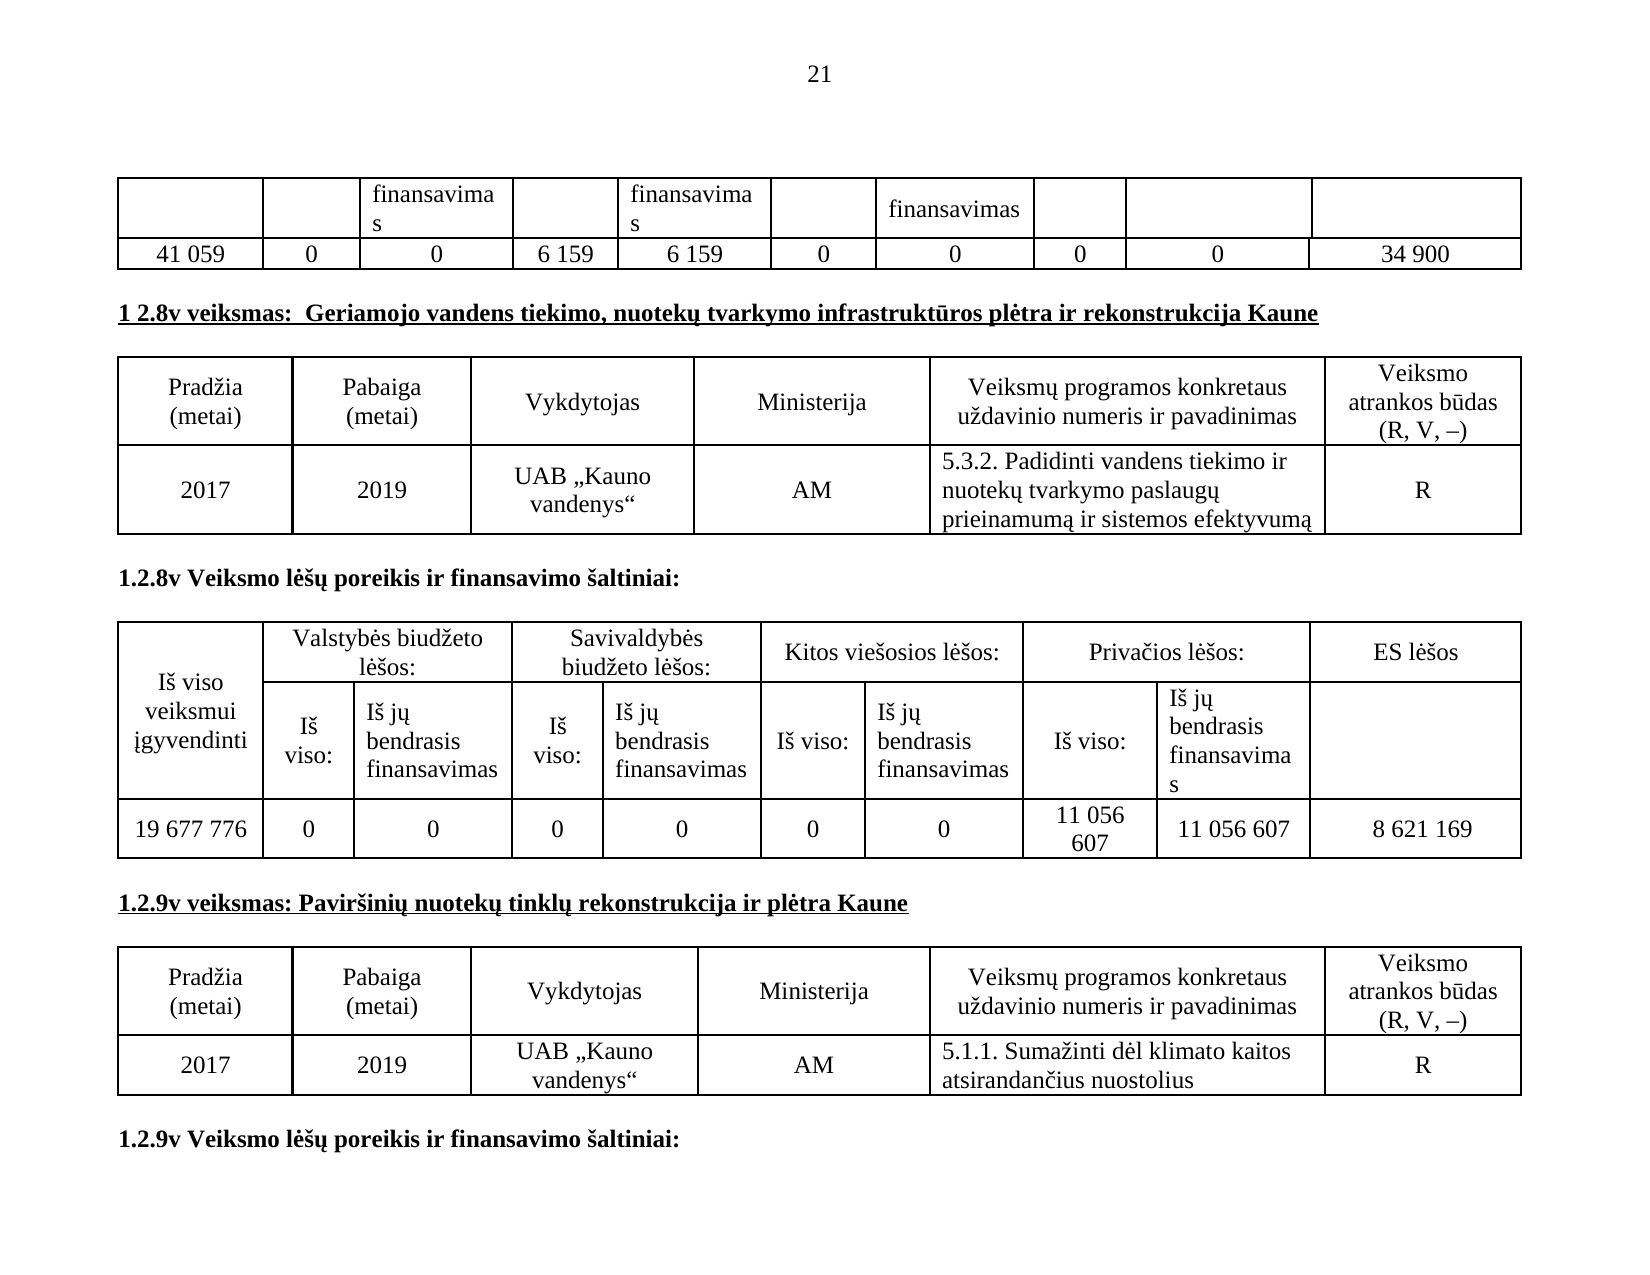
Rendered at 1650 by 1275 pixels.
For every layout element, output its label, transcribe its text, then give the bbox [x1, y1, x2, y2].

table_cell 0 [762, 800, 864, 857]
table_cell [514, 179, 617, 237]
table_cell 34 900 [1310, 239, 1520, 268]
table_header Privačios lėšos: [1024, 623, 1309, 681]
table_header Veiksmo atrankos būdas (R, V, –) [1326, 358, 1520, 444]
table_cell 6 159 [514, 239, 617, 268]
table_cell 2017 [119, 446, 291, 533]
table_cell [1127, 179, 1311, 237]
table_cell 0 [877, 239, 1033, 268]
table_cell 5.3.2. Padidinti vandens tiekimo ir nuotekų tvarkymo paslaugų prieinamumą ir sistemos efektyvumą [931, 446, 1324, 533]
table_cell 0 [264, 239, 359, 268]
table_cell 2019 [294, 446, 470, 533]
table_cell UAB „Kauno vandenys“ [472, 446, 693, 533]
table_cell [1035, 179, 1125, 237]
table_header Ministerija [699, 948, 929, 1034]
table_cell 8 621 169 [1311, 800, 1520, 857]
table_cell UAB „Kauno vandenys“ [472, 1036, 697, 1093]
table_cell [264, 179, 359, 237]
table_cell 0 [1035, 239, 1125, 268]
table_cell Iš viso: [1024, 683, 1156, 798]
table_header Pabaiga (metai) [294, 948, 470, 1034]
table_cell [772, 179, 875, 237]
table_cell AM [699, 1036, 929, 1093]
table_cell 0 [772, 239, 875, 268]
table_header Vykdytojas [472, 948, 697, 1034]
table_cell finansavimas [619, 179, 770, 237]
table_cell 19 677 776 [119, 800, 262, 857]
table_cell 41 059 [119, 239, 262, 268]
table_header Kitos viešosios lėšos: [762, 623, 1022, 681]
table_cell [1311, 683, 1520, 798]
text 1.2.9v Veiksmo lėšų poreikis ir finansavimo šaltiniai: [118, 1124, 1521, 1153]
table_cell 0 [355, 800, 511, 857]
table_cell 0 [866, 800, 1022, 857]
table_header Veiksmų programos konkretaus uždavinio numeris ir pavadinimas [931, 358, 1324, 444]
table_cell 2017 [119, 1036, 291, 1093]
text 1.2.9v veiksmas: Paviršinių nuotekų tinklų rekonstrukcija ir plėtra Kaune [118, 888, 1521, 917]
table_cell finansavimas [361, 179, 512, 237]
table_cell 0 [1127, 239, 1308, 268]
table_header Ministerija [695, 358, 929, 444]
table_header Iš viso veiksmui įgyvendinti [119, 623, 262, 798]
table_header Veiksmo atrankos būdas (R, V, –) [1326, 948, 1520, 1034]
table_header [119, 179, 262, 237]
text 1 2.8v veiksmas: Geriamojo vandens tiekimo, nuotekų tvarkymo infrastruktūros plėtra ir rekonstrukcija Kaune [118, 298, 1521, 327]
table_header Vykdytojas [472, 358, 693, 444]
table_cell R [1326, 446, 1520, 533]
table_cell 0 [604, 800, 760, 857]
table_cell finansavimas [877, 179, 1033, 237]
table_cell Iš jų bendrasis finansavimas [355, 683, 511, 798]
table_cell 2019 [294, 1036, 470, 1093]
table_header Valstybės biudžeto lėšos: [264, 623, 511, 681]
table_cell Iš viso: [513, 683, 602, 798]
table_cell 11 056 607 [1158, 800, 1309, 857]
table_cell 0 [264, 800, 353, 857]
table_header Veiksmų programos konkretaus uždavinio numeris ir pavadinimas [931, 948, 1324, 1034]
table_cell 0 [361, 239, 512, 268]
table_cell AM [695, 446, 929, 533]
table_cell Iš jų bendrasis finansavimas [1158, 683, 1309, 798]
table_cell Iš viso: [762, 683, 864, 798]
table_header Pabaiga (metai) [294, 358, 470, 444]
table_cell [1313, 179, 1520, 237]
table_cell 5.1.1. Sumažinti dėl klimato kaitos atsirandančius nuostolius [931, 1036, 1324, 1093]
table_cell 11 056 607 [1024, 800, 1156, 857]
table_header Pradžia (metai) [119, 358, 291, 444]
table_cell 0 [513, 800, 602, 857]
table_cell Iš jų bendrasis finansavimas [866, 683, 1022, 798]
table_cell 6 159 [619, 239, 770, 268]
text 1.2.8v Veiksmo lėšų poreikis ir finansavimo šaltiniai: [118, 563, 1521, 592]
table_header ES lėšos [1311, 623, 1520, 681]
table_cell Iš jų bendrasis finansavimas [604, 683, 760, 798]
table_header Pradžia (metai) [119, 948, 291, 1034]
table_header Savivaldybės biudžeto lėšos: [513, 623, 760, 681]
table_cell Iš viso: [264, 683, 353, 798]
table_cell R [1326, 1036, 1520, 1093]
